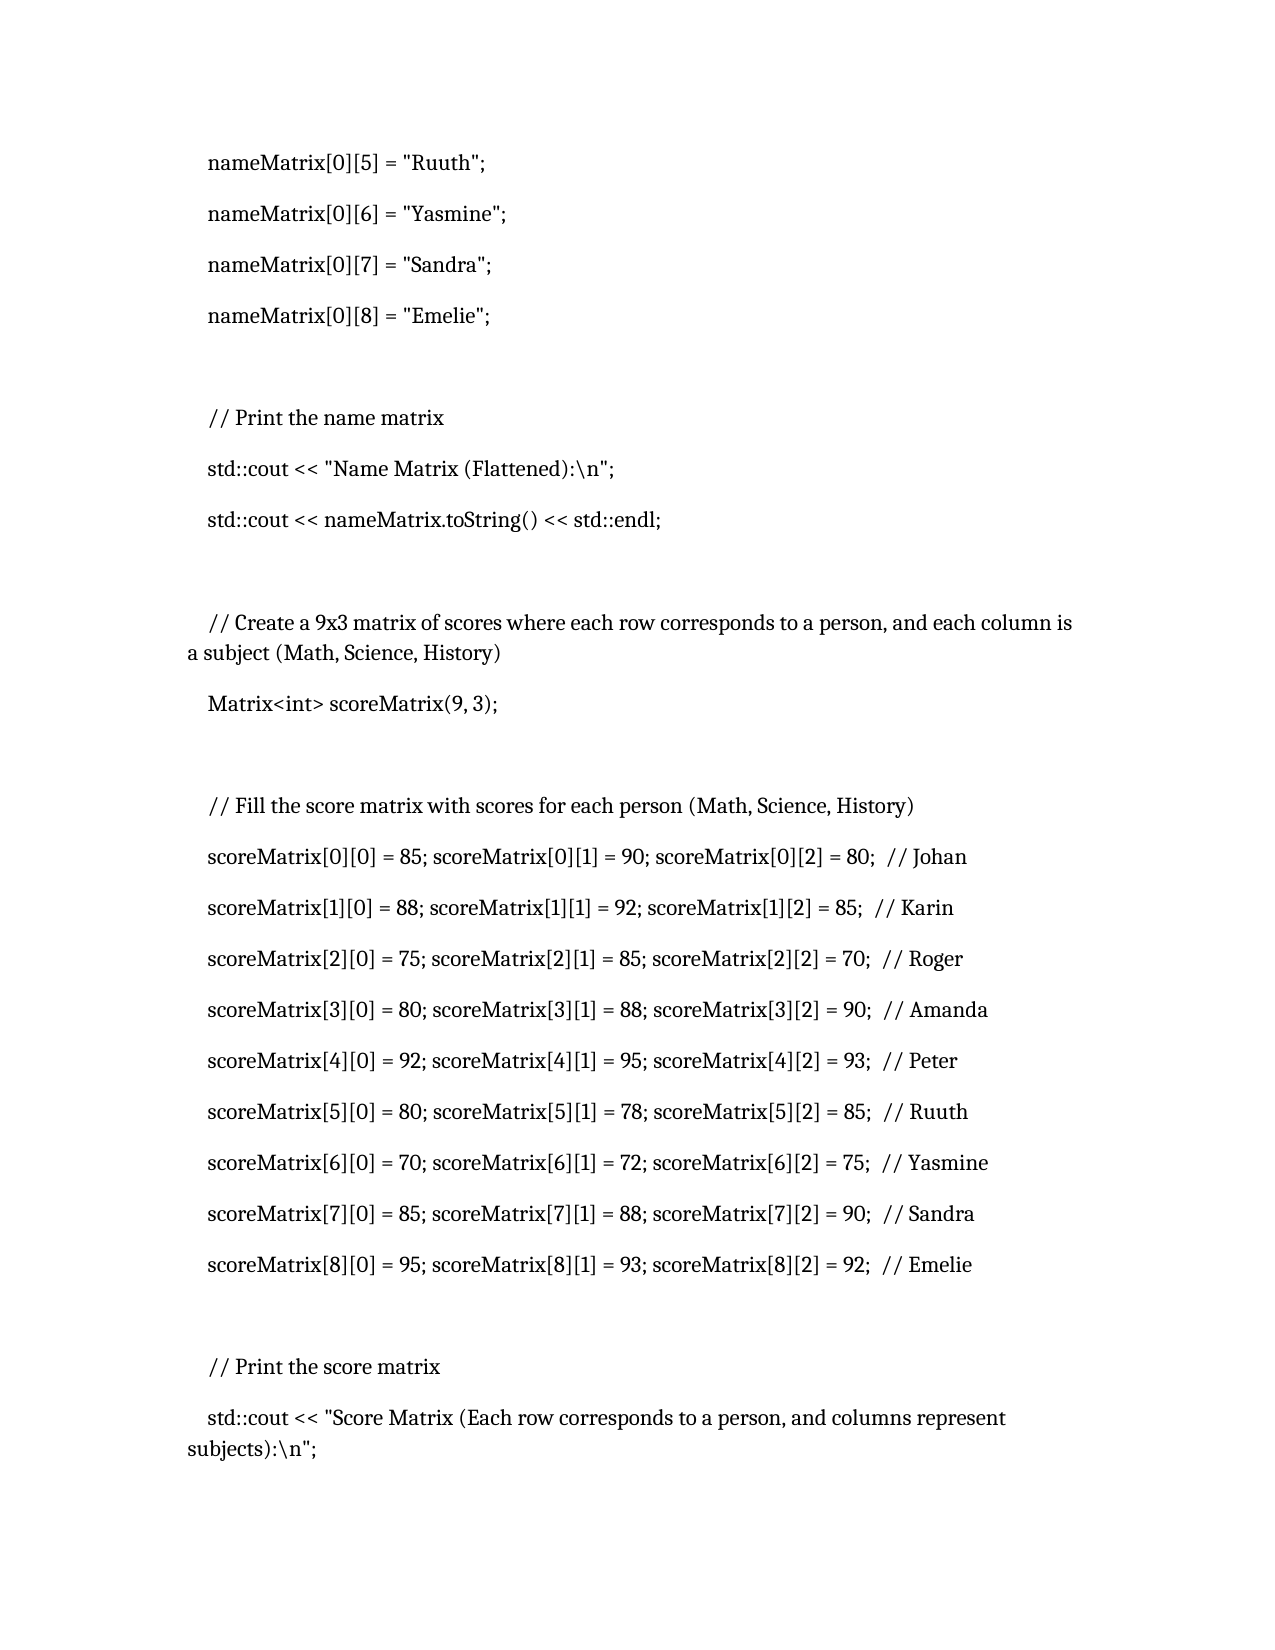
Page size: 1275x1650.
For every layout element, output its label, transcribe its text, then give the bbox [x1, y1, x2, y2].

text scoreMatrix[3][0] = 80; scoreMatrix[3][1] = 88; scoreMatrix[3][2] = 90; // Amanda [187, 997, 1087, 1023]
text scoreMatrix[1][0] = 88; scoreMatrix[1][1] = 92; scoreMatrix[1][2] = 85; // Karin [187, 895, 1087, 921]
text scoreMatrix[7][0] = 85; scoreMatrix[7][1] = 88; scoreMatrix[7][2] = 90; // Sandra [187, 1201, 1087, 1227]
text scoreMatrix[8][0] = 95; scoreMatrix[8][1] = 93; scoreMatrix[8][2] = 92; // Emelie [187, 1252, 1087, 1278]
text // Print the score matrix [187, 1354, 1087, 1381]
text scoreMatrix[4][0] = 92; scoreMatrix[4][1] = 95; scoreMatrix[4][2] = 93; // Peter [187, 1048, 1087, 1074]
text std::cout << "Score Matrix (Each row corresponds to a person, and columns represent subjects):\n"; [187, 1405, 1087, 1462]
text scoreMatrix[0][0] = 85; scoreMatrix[0][1] = 90; scoreMatrix[0][2] = 80; // Johan [187, 844, 1087, 870]
text scoreMatrix[2][0] = 75; scoreMatrix[2][1] = 85; scoreMatrix[2][2] = 70; // Roger [187, 946, 1087, 972]
text // Create a 9x3 matrix of scores where each row corresponds to a person, and each column is a subject (Math, Science, History) [187, 609, 1087, 666]
text nameMatrix[0][5] = "Ruuth"; [187, 150, 1087, 176]
text // Fill the score matrix with scores for each person (Math, Science, History) [187, 793, 1087, 819]
text std::cout << nameMatrix.toString() << std::endl; [187, 507, 1087, 534]
text std::cout << "Name Matrix (Flattened):\n"; [187, 456, 1087, 483]
text // Print the name matrix [187, 405, 1087, 432]
text Matrix<int> scoreMatrix(9, 3); [187, 691, 1087, 717]
text nameMatrix[0][8] = "Emelie"; [187, 303, 1087, 329]
text nameMatrix[0][6] = "Yasmine"; [187, 201, 1087, 227]
text scoreMatrix[6][0] = 70; scoreMatrix[6][1] = 72; scoreMatrix[6][2] = 75; // Yasmine [187, 1150, 1087, 1176]
text nameMatrix[0][7] = "Sandra"; [187, 252, 1087, 278]
text scoreMatrix[5][0] = 80; scoreMatrix[5][1] = 78; scoreMatrix[5][2] = 85; // Ruuth [187, 1099, 1087, 1125]
